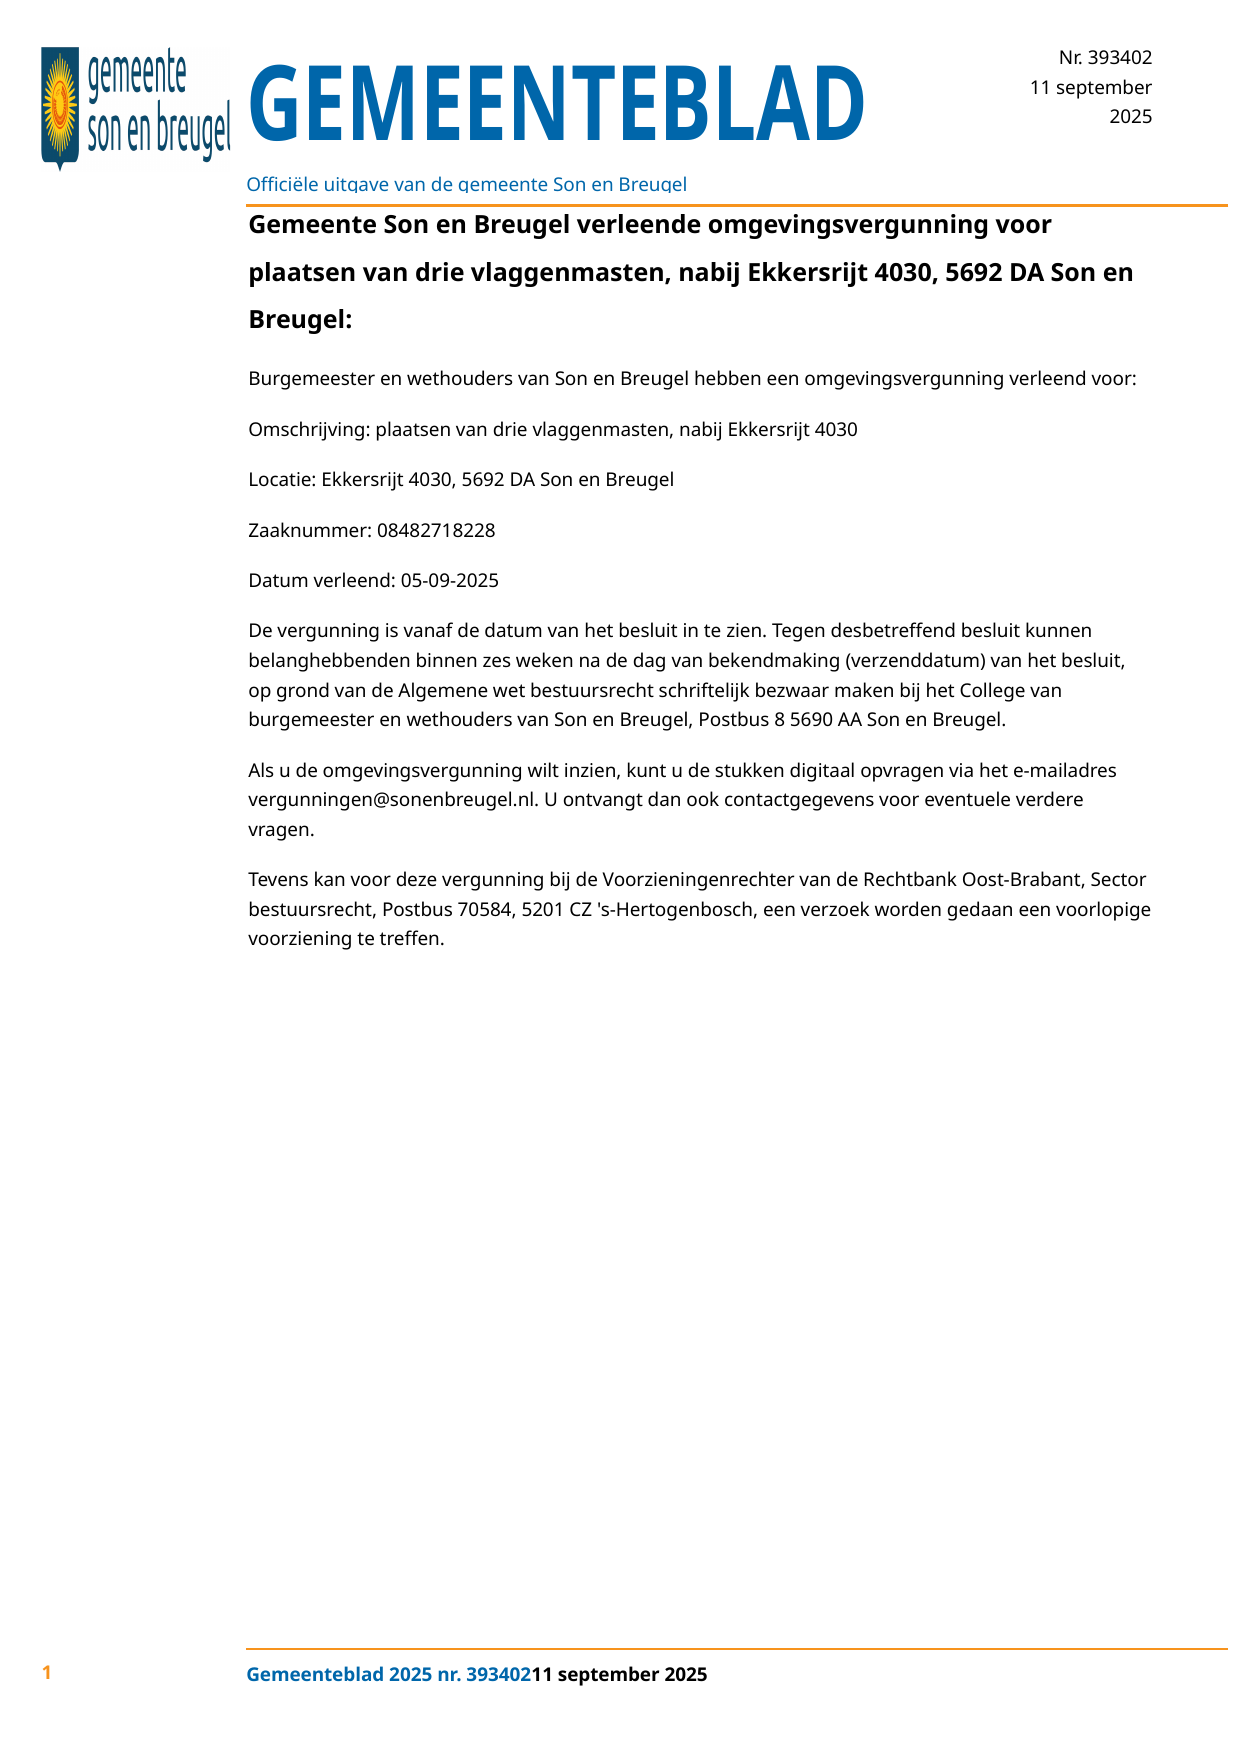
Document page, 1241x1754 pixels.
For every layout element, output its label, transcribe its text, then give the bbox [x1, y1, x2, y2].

text Gemeente Son en Breugel verleende omgevingsvergunning voor plaatsen van drie vlaggenmasten, nabij Ekkersrijt 4030, 5692 DA Son en Breugel: [248, 207, 1152, 336]
picture [41, 47, 231, 172]
text Datum verleend: 05-09-2025 [248, 567, 1152, 593]
text Omschrijving: plaatsen van drie vlaggenmasten, nabij Ekkersrijt 4030 [248, 416, 1152, 442]
text Zaaknummer: 08482718228 [248, 517, 1152, 542]
text De vergunning is vanaf de datum van het besluit in te zien. Tegen desbetreffend besluit kunnen belanghebbenden binnen zes weken na de dag van bekendmaking (verzenddatum) van het besluit, op grond van de Algemene wet bestuursrecht schriftelijk bezwaar maken bij het College van burgemeester en wethouders van Son en Breugel, Postbus 8 5690 AA Son en Breugel. [248, 618, 1152, 732]
text Burgemeester en wethouders van Son en Breugel hebben een omgevingsvergunning verleend voor: [248, 366, 1152, 391]
text Locatie: Ekkersrijt 4030, 5692 DA Son en Breugel [248, 466, 1152, 492]
text Tevens kan voor deze vergunning bij de Voorzieningenrechter van de Rechtbank Oost-Brabant, Sector bestuursrecht, Postbus 70584, 5201 CZ 's-Hertogenbosch, een verzoek worden gedaan een voorlopige voorziening te treffen. [248, 866, 1152, 951]
text Als u de omgevingsvergunning wilt inzien, kunt u de stukken digitaal opvragen via het e-mailadres vergunningen@sonenbreugel.nl. U ontvangt dan ook contactgegevens voor eventuele verdere vragen. [248, 757, 1152, 842]
